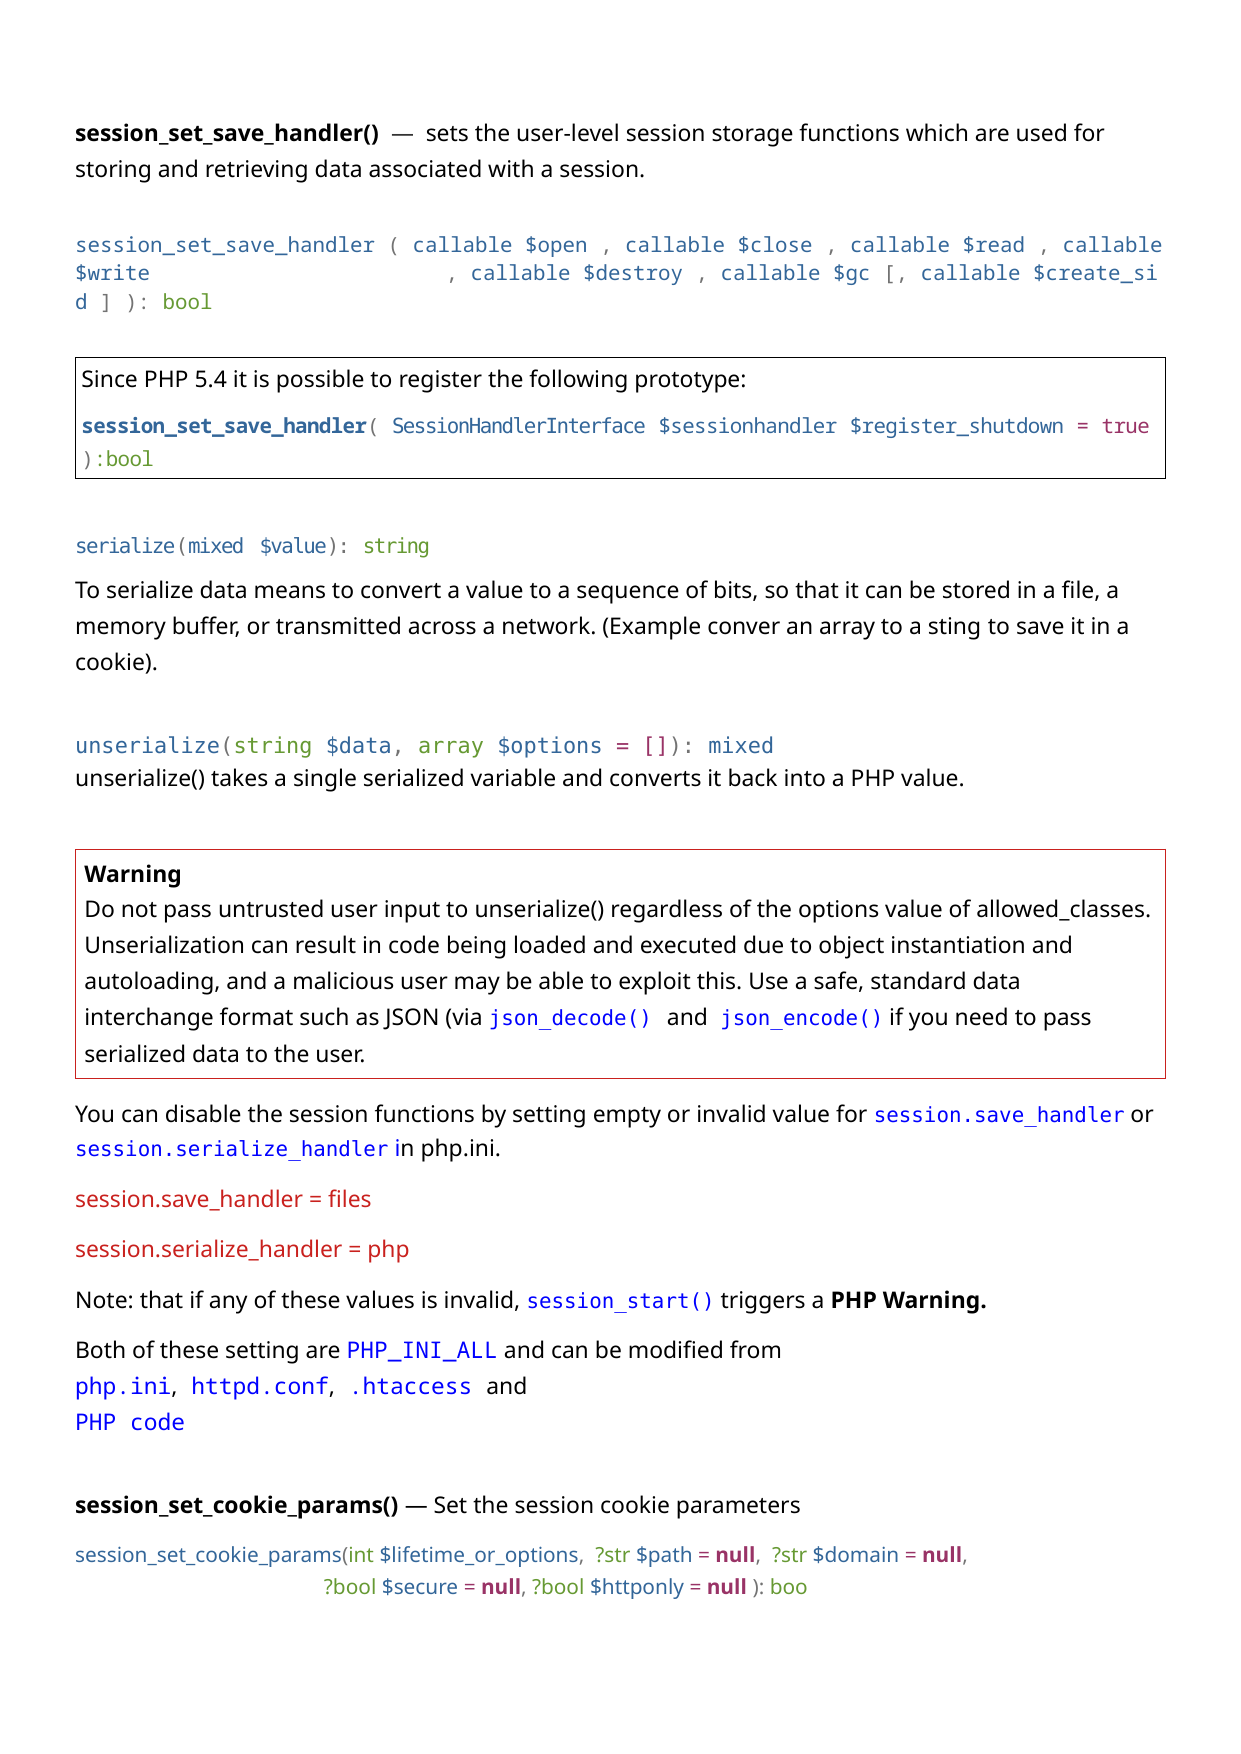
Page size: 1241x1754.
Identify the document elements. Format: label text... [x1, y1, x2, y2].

text session.serialize_handler = php [75, 1233, 1166, 1264]
text ?bool $secure = null, ?bool $httponly = null ): boo [75, 1572, 1166, 1601]
text session_set_save_handler() — sets the user-level session storage functions which are used for storing and retrieving data associated with a session. [75, 117, 1166, 184]
text session_set_save_handler ( callable $open , callable $close , callable $read , callable $write , callable $destroy , callable $gc [, callable $create_sid ] ): bool [75, 230, 1166, 315]
text session_set_cookie_params(int $lifetime_or_options, ?str $path = null, ?str $domain = null, [75, 1540, 1166, 1568]
text Do not pass untrusted user input to unserialize() regardless of the options value of allowed_classes. Unserialization can result in code being loaded and executed due to object instantiation and autoloading, and a malicious user may be able to exploit this. Use a safe, standard data interchange format such as JSON (via json_decode() and json_encode() if you need to pass serialized data to the user. [76, 884, 1165, 1078]
text session_set_save_handler( SessionHandlerInterface $sessionhandler $register_shutdown = true ):bool [76, 405, 1165, 478]
text Since PHP 5.4 it is possible to register the following prototype: [76, 358, 1165, 394]
text unserialize() takes a single serialized variable and converts it back into a PHP value. [75, 762, 1166, 793]
text session.save_handler = files [75, 1183, 1166, 1214]
text To serialize data means to convert a value to a sequence of bits, so that it can be stored in a file, a memory buffer, or transmitted across a network. (Example conver an array to a sting to save it in a cookie). [75, 574, 1166, 677]
text Warning [76, 850, 1165, 884]
text Note: that if any of these values is invalid, session_start() triggers a PHP Warning. [75, 1284, 1166, 1315]
text unserialize(string $data, array $options = []): mixed [75, 733, 1166, 758]
text Both of these setting are PHP_INI_ALL and can be modified from php.ini, httpd.conf, .htaccess and [75, 1334, 1166, 1402]
text session_set_cookie_params() — Set the session cookie parameters [75, 1489, 1166, 1521]
text You can disable the session functions by setting empty or invalid value for session.save_handler or session.serialize_handler in php.ini. [75, 1097, 1166, 1163]
text PHP code [75, 1406, 1166, 1471]
text serialize(mixed $value): string [75, 533, 1166, 561]
